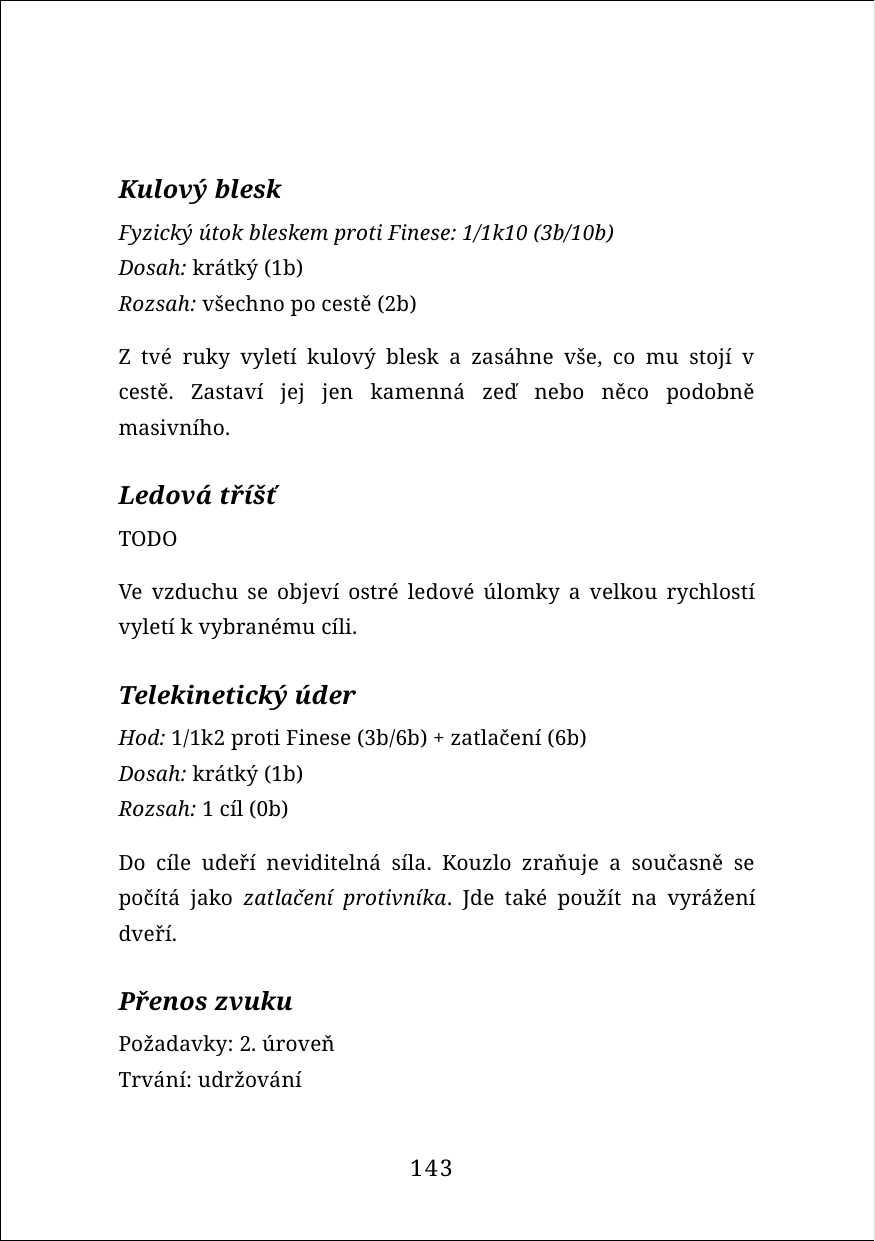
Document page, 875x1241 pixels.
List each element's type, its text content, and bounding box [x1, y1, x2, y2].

text Požadavky: 2. úroveň Trvání: udržování [118, 1029, 756, 1093]
subtitle Ledová tříšť [118, 478, 756, 512]
text Do cíle udeří neviditelná síla. Kouzlo zraňuje a současně se počítá jako zatlačení protivníka. Jde také použít na vyrážení dveří. [118, 848, 756, 947]
subtitle Kulový blesk [118, 172, 756, 206]
text Z tvé ruky vyletí kulový blesk a zasáhne vše, co mu stojí v cestě. Zastaví jej jen kamenná zeď nebo něco podobně masivního. [118, 342, 756, 441]
text Fyzický útok bleskem proti Finese: 1/1k10 (3b/10b) Dosah: krátký (1b) Rozsah: všechno po cestě (2b) [118, 218, 756, 317]
text Hod: 1/1k2 proti Finese (3b/6b) + zatlačení (6b) Dosah: krátký (1b) Rozsah: 1 cíl (0b) [118, 723, 756, 823]
text TODO [118, 524, 756, 552]
subtitle Přenos zvuku [118, 984, 756, 1018]
text Ve vzduchu se objeví ostré ledové úlomky a velkou rychlostí vyletí k vybranému cíli. [118, 577, 756, 641]
subtitle Telekinetický úder [118, 677, 756, 712]
